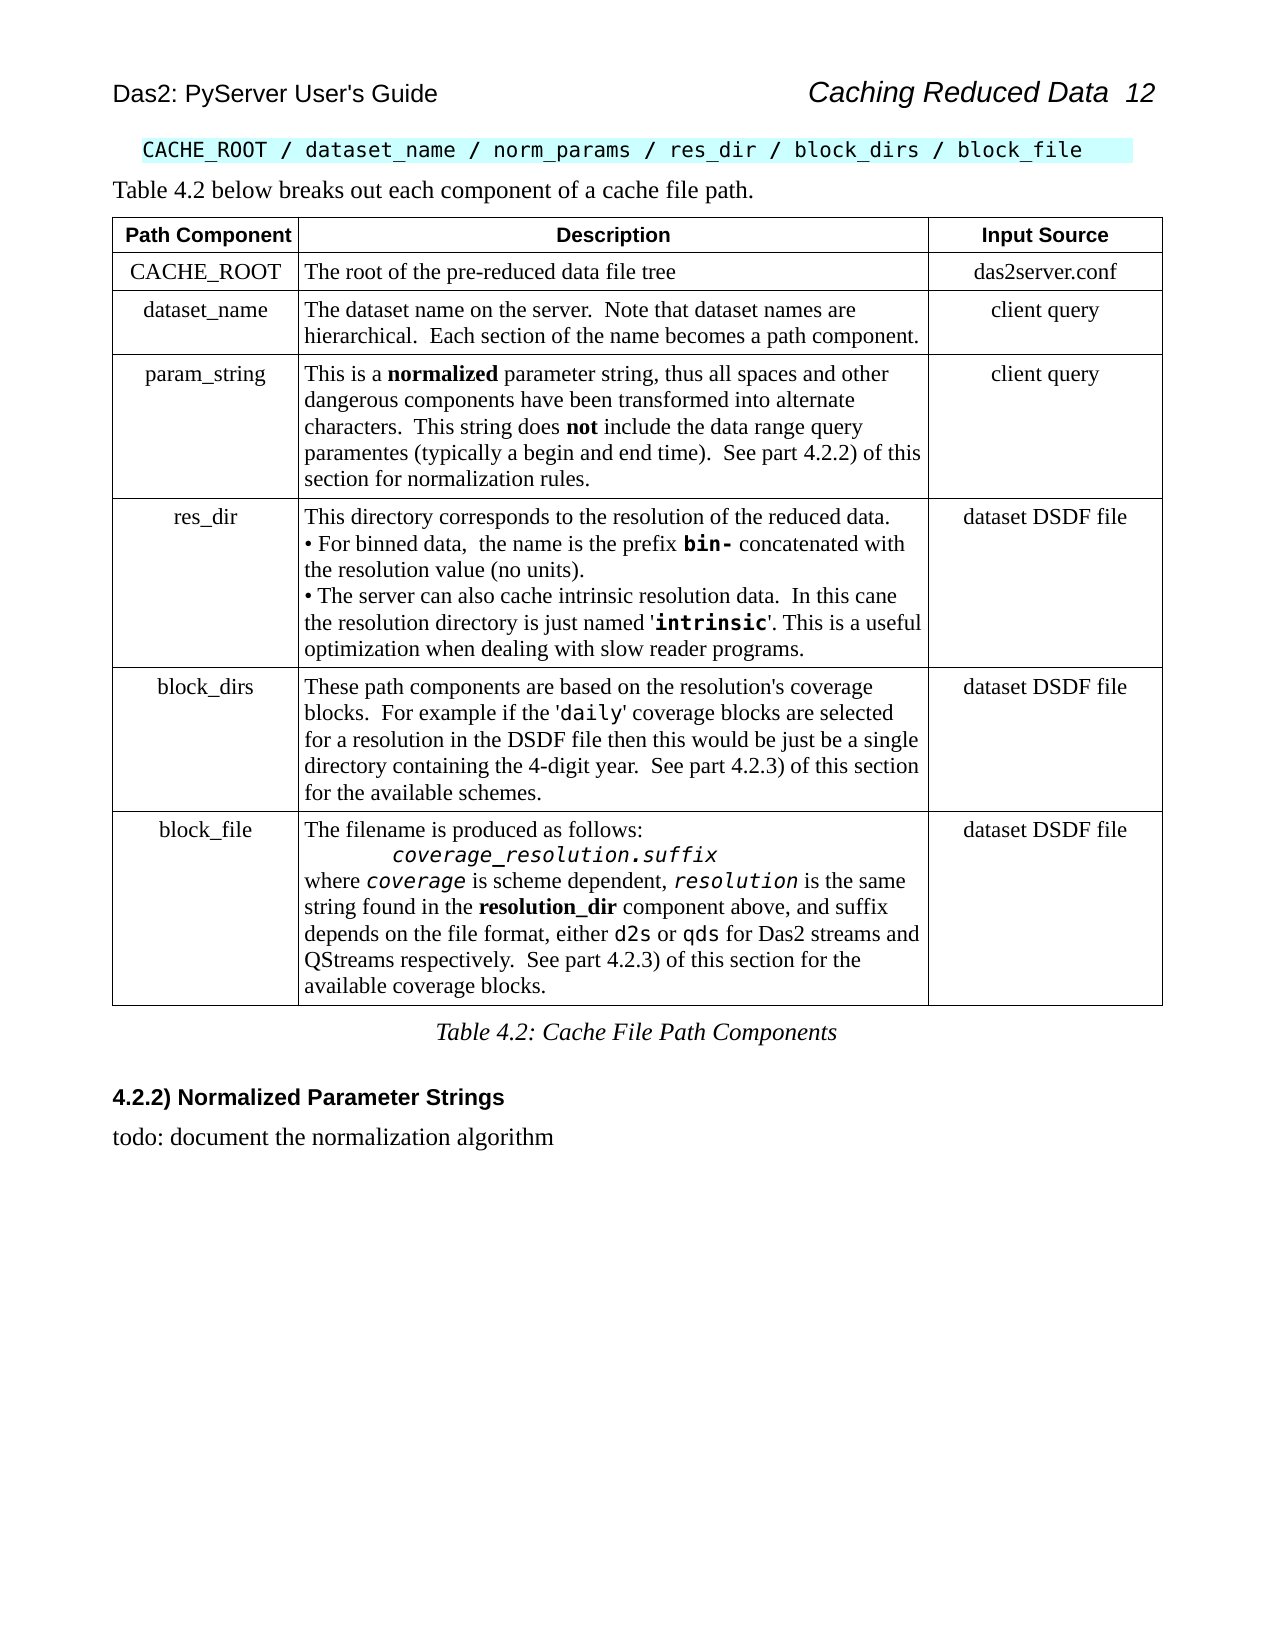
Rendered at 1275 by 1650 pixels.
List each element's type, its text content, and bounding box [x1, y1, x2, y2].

table_header Input Source [929, 218, 1162, 252]
table_cell The filename is produced as follows: coverage_resolution.suffix where coverage is scheme dependent, resolution is the same string found in the resolution_dir component above, and suffix depends on the file format, either d2s or qds for Das2 streams and QStreams respectively. See part 4.2.3 of this section for the available coverage blocks. [299, 812, 928, 1004]
table_cell CACHE_ROOT [113, 253, 298, 290]
text todo: document the normalization algorithm [112, 1122, 1162, 1151]
table_cell client query [929, 291, 1162, 354]
table_cell param_string [113, 355, 298, 498]
table_cell das2server.conf [929, 253, 1162, 290]
table_cell The dataset name on the server. Note that dataset names are hierarchical. Each section of the name becomes a path component. [299, 291, 928, 354]
table_cell block_file [113, 812, 298, 1004]
table_header Description [299, 218, 928, 252]
table_cell dataset DSDF file [929, 812, 1162, 1004]
table_cell res_dir [113, 499, 298, 667]
table_cell block_dirs [113, 668, 298, 811]
table_cell This is a normalized parameter string, thus all spaces and other dangerous components have been transformed into alternate characters. This string does not include the data range query paramentes (typically a begin and end time). See part 4.2.2 of this section for normalization rules. [299, 355, 928, 498]
table_cell dataset DSDF file [929, 668, 1162, 811]
table_cell This directory corresponds to the resolution of the reduced data. • For binned data, the name is the prefix bin- concatenated with the resolution value (no units). • The server can also cache intrinsic resolution data. In this cane the resolution directory is just named 'intrinsic'. This is a useful optimization when dealing with slow reader programs. [299, 499, 928, 667]
table_cell The root of the pre-reduced data file tree [299, 253, 928, 290]
table_header Path Component [113, 218, 298, 252]
table_cell dataset DSDF file [929, 499, 1162, 667]
table_cell These path components are based on the resolution's coverage blocks. For example if the 'daily' coverage blocks are selected for a resolution in the DSDF file then this would be just be a single directory containing the 4-digit year. See part 4.2.3 of this section for the available schemes. [299, 668, 928, 811]
text Table 4.2: Cache File Path Components [112, 1017, 1162, 1046]
text Table 4.2 below breaks out each component of a cache file path. [112, 175, 1162, 204]
table_cell dataset_name [113, 291, 298, 354]
table_cell client query [929, 355, 1162, 498]
subtitle Normalized Parameter Strings [112, 1083, 1162, 1110]
text CACHE_ROOT / dataset_name / norm_params / res_dir / block_dirs / block_file [142, 138, 1133, 163]
